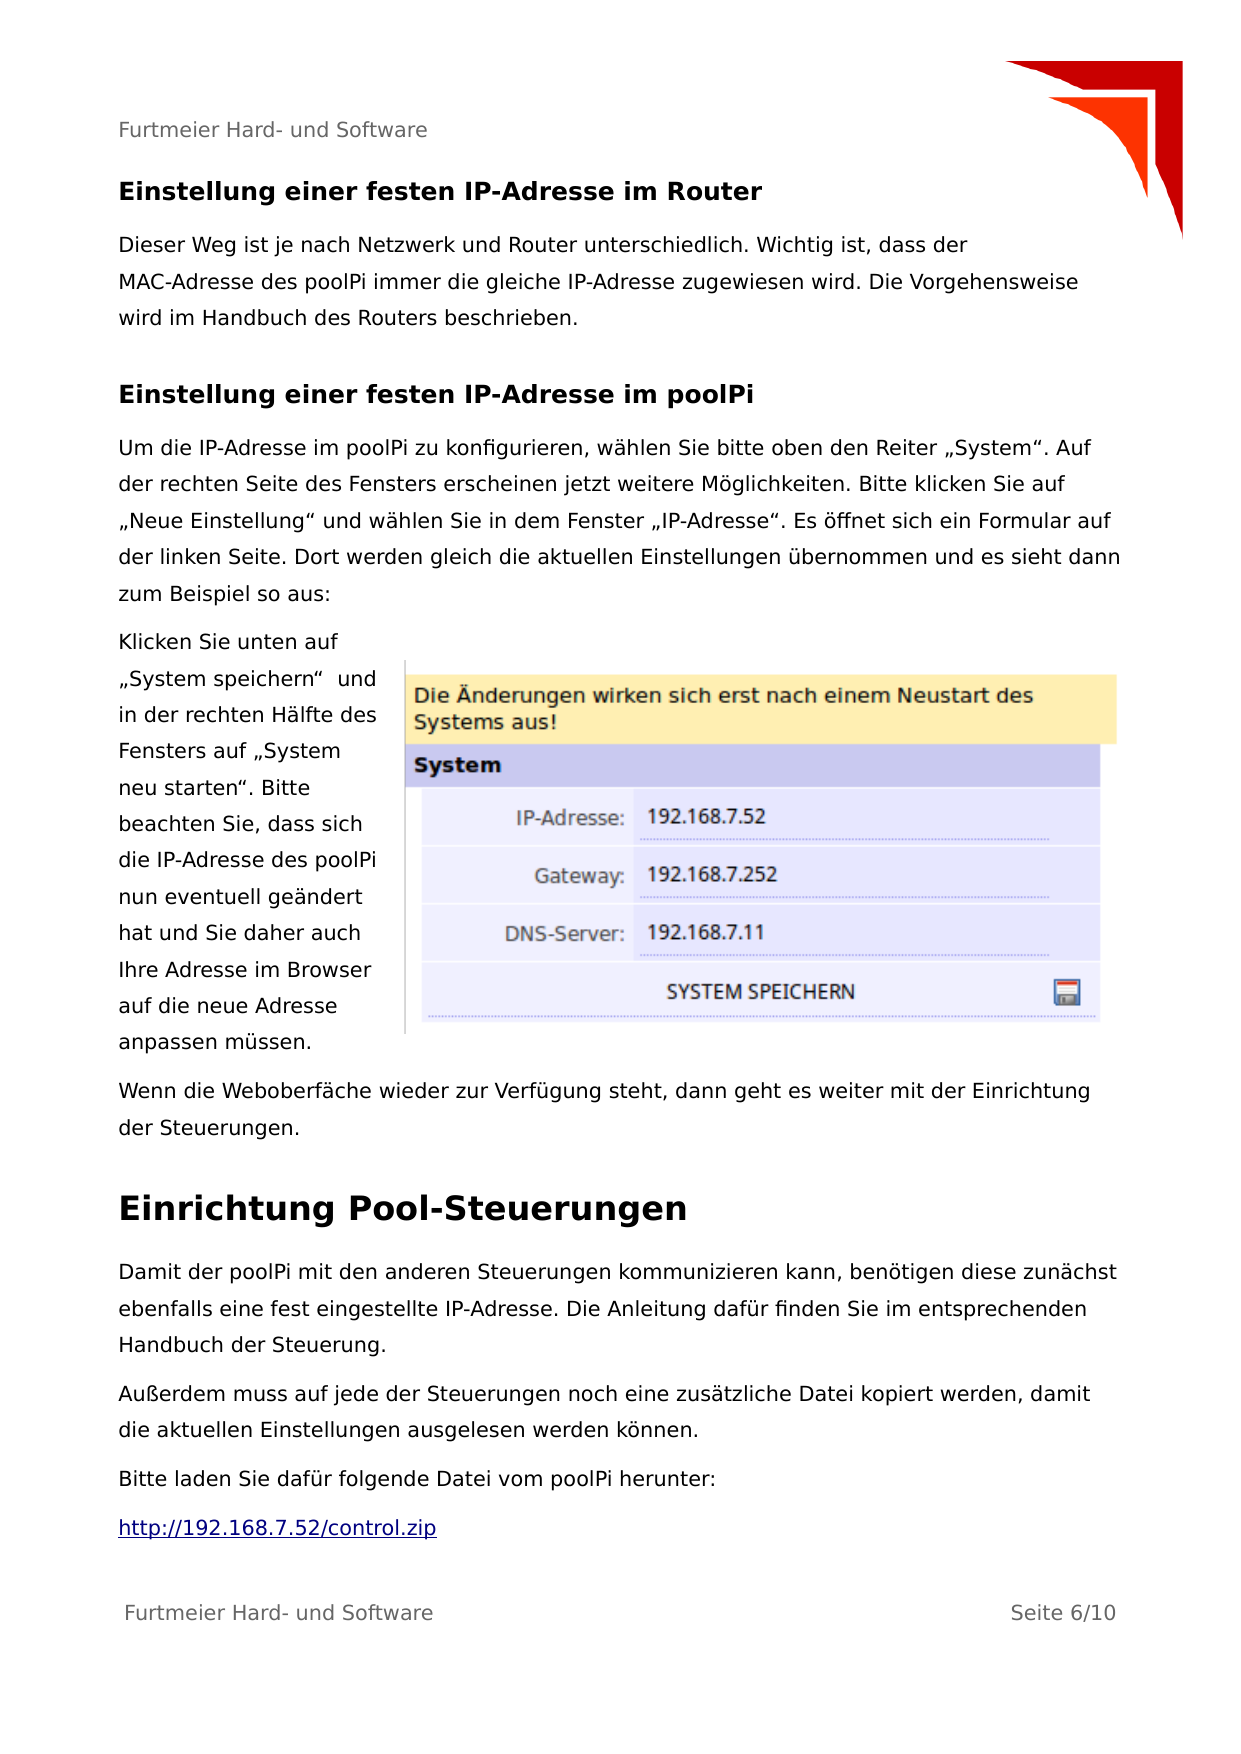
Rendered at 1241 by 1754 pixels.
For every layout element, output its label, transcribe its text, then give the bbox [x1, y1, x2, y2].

subtitle Einstellung einer festen IP-Adresse im poolPi [118, 380, 1122, 409]
picture [404, 660, 1127, 1034]
text http://192.168.7.52/control.zip [118, 1516, 1122, 1540]
text Klicken Sie unten auf „System speichern“ und in der rechten Hälfte des Fensters auf „System neu starten“. Bitte beachten Sie, dass sich die IP-Adresse des poolPi nun eventuell geändert hat und Sie daher auch Ihre Adresse im Browser auf die neue Adresse anpassen müssen. [118, 630, 1122, 1054]
subtitle Einstellung einer festen IP-Adresse im Router [118, 177, 1005, 206]
text Dieser Weg ist je nach Netzwerk und Router unterschiedlich. Wichtig ist, dass der MAC-Adresse des poolPi immer die gleiche IP-Adresse zugewiesen wird. Die Vorgehensweise wird im Handbuch des Routers beschrieben. [118, 233, 1122, 330]
subtitle Einrichtung Pool-Steuerungen [118, 1189, 1122, 1228]
text Bitte laden Sie dafür folgende Datei vom poolPi herunter: [118, 1467, 1122, 1491]
picture [1005, 61, 1183, 240]
text Außerdem muss auf jede der Steuerungen noch eine zusätzliche Datei kopiert werden, damit die aktuellen Einstellungen ausgelesen werden können. [118, 1382, 1122, 1443]
text Um die IP-Adresse im poolPi zu konfigurieren, wählen Sie bitte oben den Reiter „System“. Auf der rechten Seite des Fensters erscheinen jetzt weitere Möglichkeiten. Bitte klicken Sie auf „Neue Einstellung“ und wählen Sie in dem Fenster „IP-Adresse“. Es öffnet sich ein Formular auf der linken Seite. Dort werden gleich die aktuellen Einstellungen übernommen und es sieht dann zum Beispiel so aus: [118, 436, 1122, 606]
text Wenn die Weboberfäche wieder zur Verfügung steht, dann geht es weiter mit der Einrichtung der Steuerungen. [118, 1079, 1122, 1140]
text Damit der poolPi mit den anderen Steuerungen kommunizieren kann, benötigen diese zunächst ebenfalls eine fest eingestellte IP-Adresse. Die Anleitung dafür finden Sie im entsprechenden Handbuch der Steuerung. [118, 1260, 1122, 1357]
